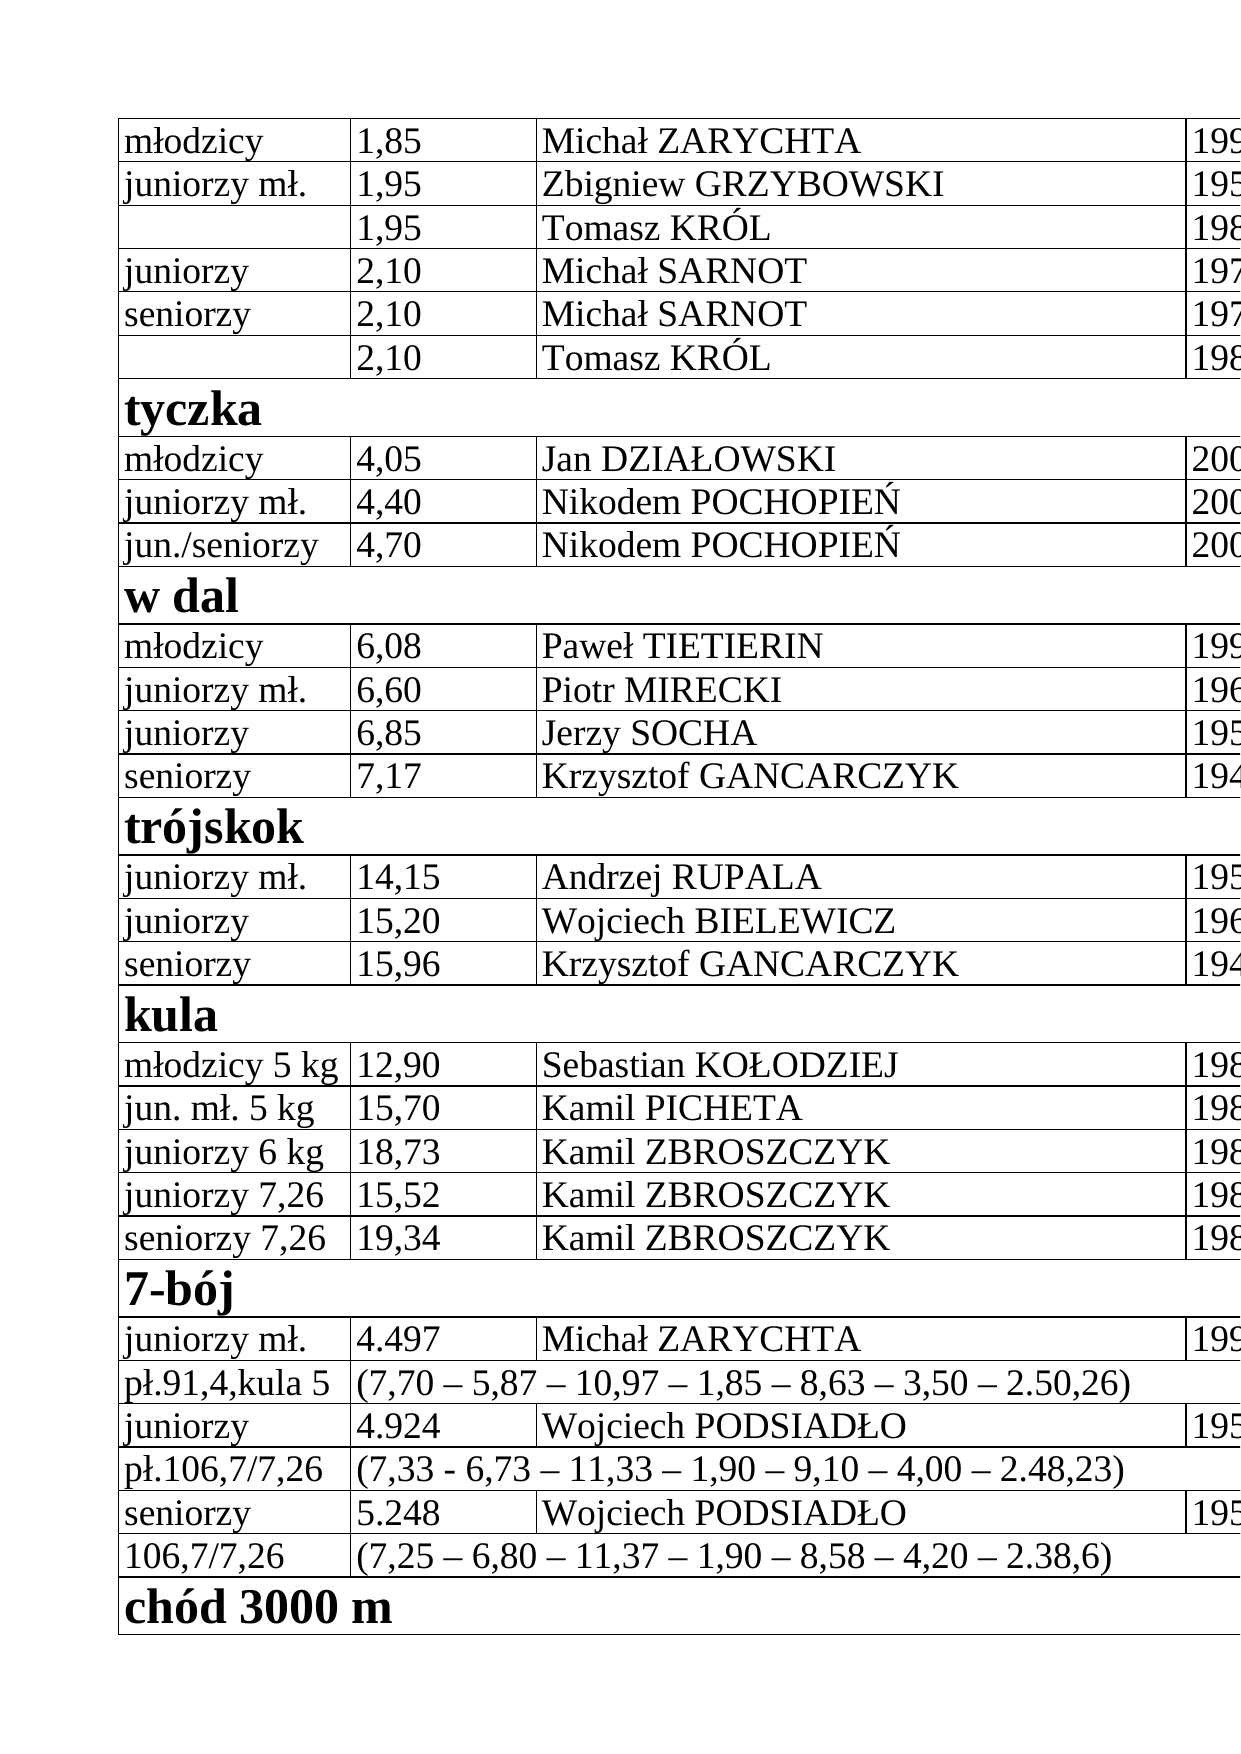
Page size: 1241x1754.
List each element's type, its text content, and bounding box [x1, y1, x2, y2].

table_cell jun./seniorzy [119, 524, 350, 566]
table_cell Wojciech BIELEWICZ [537, 899, 1185, 941]
table_cell (7,70 – 5,87 – 10,97 – 1,85 – 8,63 – 3,50 – 2.50,26) [351, 1361, 1240, 1403]
table_cell Jan DZIAŁOWSKI [537, 437, 1185, 479]
table_cell 1993 [1187, 625, 1240, 667]
table_cell seniorzy [119, 942, 350, 984]
table_cell 7-bój [119, 1260, 1240, 1316]
table_cell 1966 [1187, 899, 1240, 941]
table_cell 1958 [1187, 1404, 1240, 1446]
table_cell 4,40 [351, 480, 536, 522]
table_cell 1987 [1187, 1130, 1240, 1172]
table_cell trójskok [119, 798, 1240, 854]
table_cell 6,08 [351, 625, 536, 667]
table_cell młodzicy [119, 437, 350, 479]
table_cell 2004 [1187, 524, 1240, 566]
table_cell Tomasz KRÓL [537, 336, 1185, 378]
table_cell juniorzy mł. [119, 668, 350, 710]
table_cell Kamil ZBROSZCZYK [537, 1173, 1185, 1215]
table_cell 2,10 [351, 292, 536, 335]
table_cell 1,95 [351, 162, 536, 205]
table_cell młodzicy 5 kg [119, 1043, 350, 1085]
table_cell tyczka [119, 379, 1240, 436]
table_cell Andrzej RUPALA [537, 856, 1185, 898]
table_cell (7,33 - 6,73 – 11,33 – 1,90 – 9,10 – 4,00 – 2.48,23) [351, 1448, 1240, 1490]
table_cell juniorzy 7,26 [119, 1173, 350, 1215]
table_cell Nikodem POCHOPIEŃ [537, 480, 1185, 522]
table_cell 1958 [1187, 1491, 1240, 1533]
table_cell 12,90 [351, 1043, 536, 1085]
table_cell 14,15 [351, 856, 536, 898]
table_cell juniorzy mł. [119, 1318, 350, 1360]
table_cell 2,10 [351, 249, 536, 291]
table_cell 4.924 [351, 1404, 536, 1446]
table_cell Tomasz KRÓL [537, 206, 1185, 248]
table_cell 1949 [1187, 942, 1240, 984]
table_cell 2001 [1187, 437, 1240, 479]
table_cell seniorzy [119, 292, 350, 335]
table_cell 1,95 [351, 206, 536, 248]
table_cell Zbigniew GRZYBOWSKI [537, 162, 1185, 205]
table_cell seniorzy 7,26 [119, 1217, 350, 1259]
table_cell 1981 [1187, 1043, 1240, 1085]
table_cell 4,05 [351, 437, 536, 479]
table_cell 106,7/7,26 [119, 1534, 350, 1576]
table_cell 1987 [1187, 1173, 1240, 1215]
table_cell juniorzy [119, 1404, 350, 1446]
table_cell Michał SARNOT [537, 249, 1185, 291]
table_cell chód 3000 m [119, 1578, 1240, 1634]
table_cell 6,85 [351, 711, 536, 753]
table_cell juniorzy [119, 249, 350, 291]
table_cell 1987 [1187, 336, 1240, 378]
table_cell juniorzy mł. [119, 162, 350, 205]
table_cell 1960 [1187, 668, 1240, 710]
table_cell młodzicy [119, 119, 350, 161]
table_cell [119, 206, 350, 248]
table_cell 1989 [1187, 1087, 1240, 1129]
table_cell seniorzy [119, 1491, 350, 1533]
table_cell pł.91,4,kula 5 [119, 1361, 350, 1403]
table_cell 2004 [1234, 534, 1240, 556]
table_cell juniorzy [119, 711, 350, 753]
table_cell Michał ZARYCHTA [537, 1318, 1185, 1360]
table_cell juniorzy 6 kg [119, 1130, 350, 1172]
table_cell 1987 [1187, 1217, 1240, 1259]
table_cell seniorzy [119, 755, 350, 797]
table_cell Sebastian KOŁODZIEJ [537, 1043, 1185, 1085]
table_cell Wojciech PODSIADŁO [537, 1491, 1185, 1533]
table_cell 6,60 [351, 668, 536, 710]
table_cell juniorzy mł. [119, 480, 350, 522]
table_cell 1956 [1187, 856, 1240, 898]
table_cell 1949 [1232, 769, 1240, 780]
table_cell Nikodem POCHOPIEŃ [537, 524, 1185, 566]
table_cell 5.248 [351, 1491, 536, 1533]
table_cell Michał SARNOT [537, 292, 1185, 335]
table_cell Krzysztof GANCARCZYK [537, 755, 1185, 797]
table_cell w dal [119, 567, 1240, 623]
table_cell 1,85 [351, 119, 536, 161]
table_cell 4,70 [351, 524, 536, 566]
table_cell Paweł TIETIERIN [537, 625, 1185, 667]
table_cell 1949 [1232, 957, 1240, 968]
table_cell 7,17 [351, 755, 536, 797]
table_cell 1993 [1187, 119, 1240, 161]
table_cell 2004 [1234, 491, 1240, 513]
table_cell 15,20 [351, 899, 536, 941]
table_cell 1976 [1187, 292, 1240, 335]
table_cell jun. mł. 5 kg [119, 1087, 350, 1129]
table_cell (7,25 – 6,80 – 11,37 – 1,90 – 8,58 – 4,20 – 2.38,6) [351, 1534, 1240, 1576]
table_cell juniorzy [119, 899, 350, 941]
table_cell 1987 [1187, 206, 1240, 248]
table_cell kula [119, 986, 1240, 1042]
table_cell Kamil ZBROSZCZYK [537, 1217, 1185, 1259]
table_cell 2,10 [351, 336, 536, 378]
table_cell 15,52 [351, 1173, 536, 1215]
table_cell 1959 [1187, 711, 1240, 753]
table_cell 4.497 [351, 1318, 536, 1360]
table_cell 1949 [1187, 755, 1240, 797]
table_cell 2004 [1187, 480, 1240, 522]
table_cell 15,96 [351, 942, 536, 984]
table_cell Piotr MIRECKI [537, 668, 1185, 710]
table_cell Jerzy SOCHA [537, 711, 1185, 753]
table_cell 1976 [1187, 249, 1240, 291]
table_cell pł.106,7/7,26 [119, 1448, 350, 1490]
table_cell młodzicy [119, 625, 350, 667]
table_cell 19,34 [351, 1217, 536, 1259]
table_cell Kamil PICHETA [537, 1087, 1185, 1129]
table_cell 1955 [1187, 162, 1240, 205]
table_cell 2001 [1234, 448, 1240, 470]
table_cell Kamil ZBROSZCZYK [537, 1130, 1185, 1172]
table_cell Krzysztof GANCARCZYK [537, 942, 1185, 984]
table_cell Wojciech PODSIADŁO [537, 1404, 1185, 1446]
table_cell 1993 [1187, 1318, 1240, 1360]
table_cell 15,70 [351, 1087, 536, 1129]
table_cell [119, 336, 350, 378]
table_cell 18,73 [351, 1130, 536, 1172]
table_cell Michał ZARYCHTA [537, 119, 1185, 161]
table_cell juniorzy mł. [119, 856, 350, 898]
